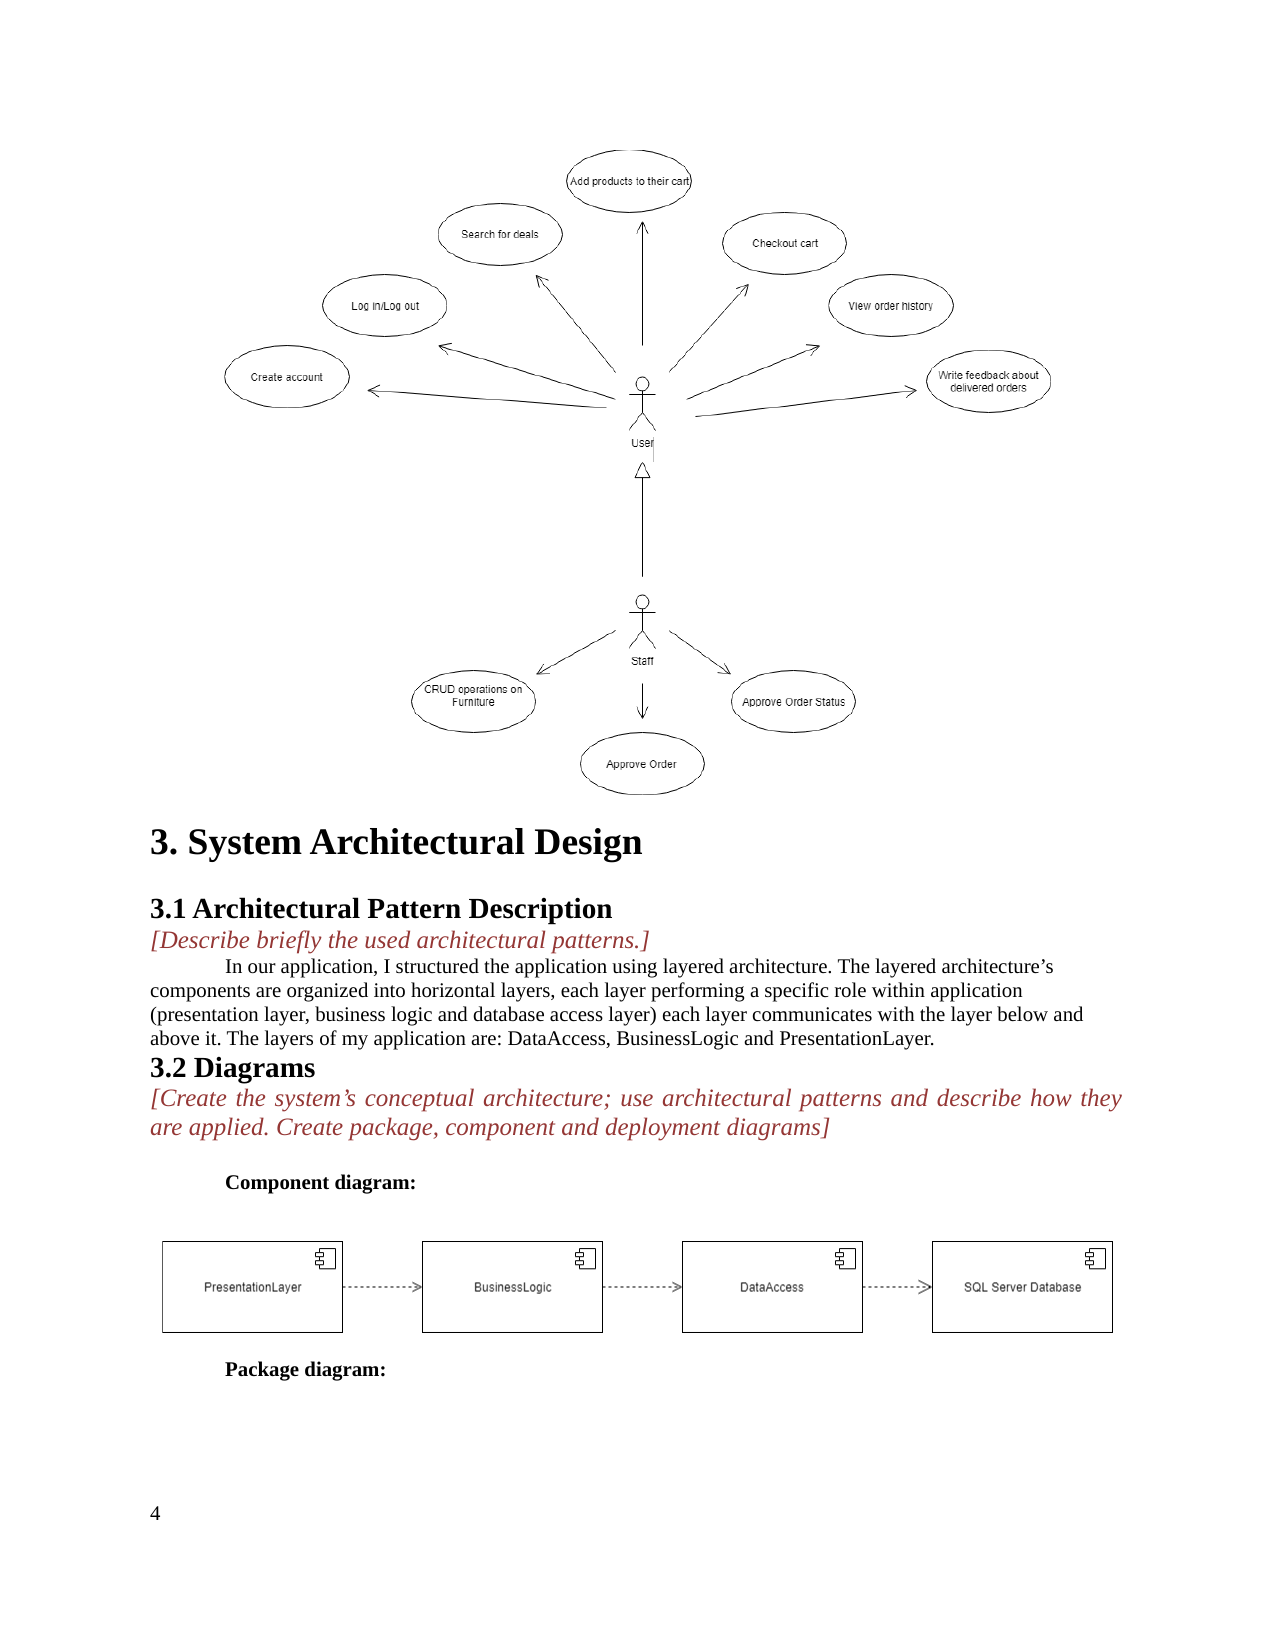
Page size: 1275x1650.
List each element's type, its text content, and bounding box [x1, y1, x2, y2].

text 3.2 Diagrams [150, 1050, 1125, 1083]
text Package diagram: [150, 1357, 1125, 1381]
text 3.1 Architectural Pattern Description [150, 891, 1125, 925]
text [Describe briefly the used architectural patterns.] [150, 925, 1125, 954]
text Component diagram: [150, 1170, 1125, 1194]
text [Create the system’s conceptual architecture; use architectural patterns and describe how they are applied. Create package, component and deployment diagrams] [150, 1083, 1125, 1141]
text In our application, I structured the application using layered architecture. The layered architecture’s components are organized into horizontal layers, each layer performing a specific role within application (presentation layer, business logic and database access layer) each layer communicates with the layer below and above it. The layers of my application are: DataAccess, BusinessLogic and PresentationLayer. [150, 954, 1125, 1050]
title 3. System Architectural Design [150, 819, 1125, 863]
